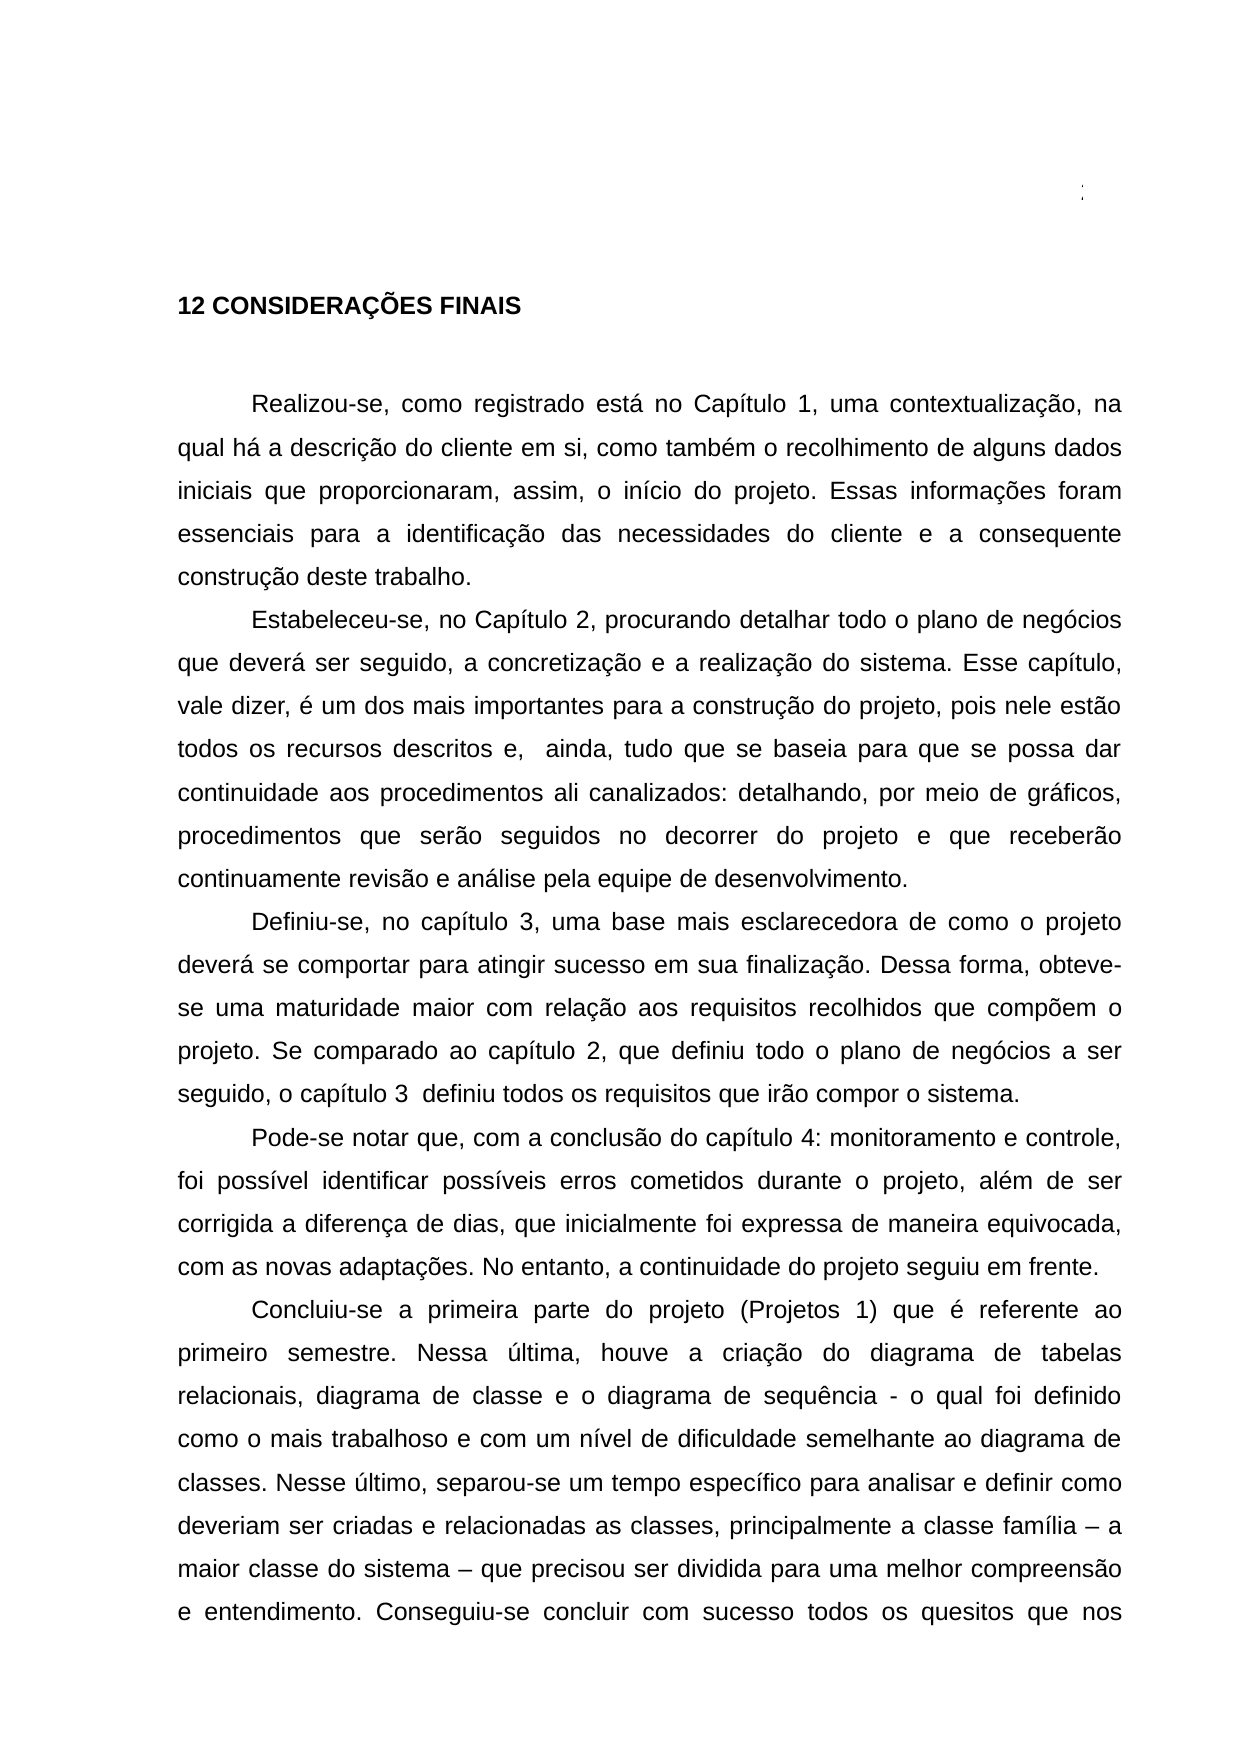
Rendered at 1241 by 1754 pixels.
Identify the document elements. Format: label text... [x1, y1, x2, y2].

text Pode-se notar que, com a conclusão do capítulo 4: monitoramento e controle, foi possível identificar possíveis erros cometidos durante o projeto, além de ser corrigida a diferença de dias, que inicialmente foi expressa de maneira equivocada, com as novas adaptações. No entanto, a continuidade do projeto seguiu em frente. [177, 1123, 1122, 1281]
subtitle 12 CONSIDERAÇÕES FINAIS [177, 291, 1122, 319]
text Definiu-se, no capítulo 3, uma base mais esclarecedora de como o projeto deverá se comportar para atingir sucesso em sua finalização. Dessa forma, obteve-se uma maturidade maior com relação aos requisitos recolhidos que compõem o projeto. Se comparado ao capítulo 2, que definiu todo o plano de negócios a ser seguido, o capítulo 3 definiu todos os requisitos que irão compor o sistema. [177, 907, 1122, 1108]
text Estabeleceu-se, no Capítulo 2, procurando detalhar todo o plano de negócios que deverá ser seguido, a concretização e a realização do sistema. Esse capítulo, vale dizer, é um dos mais importantes para a construção do projeto, pois nele estão todos os recursos descritos e, ainda, tudo que se baseia para que se possa dar continuidade aos procedimentos ali canalizados: detalhando, por meio de gráficos, procedimentos que serão seguidos no decorrer do projeto e que receberão continuamente revisão e análise pela equipe de desenvolvimento. [177, 605, 1122, 893]
text Realizou-se, como registrado está no Capítulo 1, uma contextualização, na qual há a descrição do cliente em si, como também o recolhimento de alguns dados iniciais que proporcionaram, assim, o início do projeto. Essas informações foram essenciais para a identificação das necessidades do cliente e a consequente construção deste trabalho. [177, 389, 1122, 591]
text Concluiu-se a primeira parte do projeto (Projetos 1) que é referente ao primeiro semestre. Nessa última, houve a criação do diagrama de tabelas relacionais, diagrama de classe e o diagrama de sequência - o qual foi definido como o mais trabalhoso e com um nível de dificuldade semelhante ao diagrama de classes. Nesse último, separou-se um tempo específico para analisar e definir como deveriam ser criadas e relacionadas as classes, principalmente a classe família – a maior classe do sistema – que precisou ser dividida para uma melhor compreensão e entendimento. Conseguiu-se concluir com sucesso todos os quesitos que nos [177, 1295, 1122, 1626]
